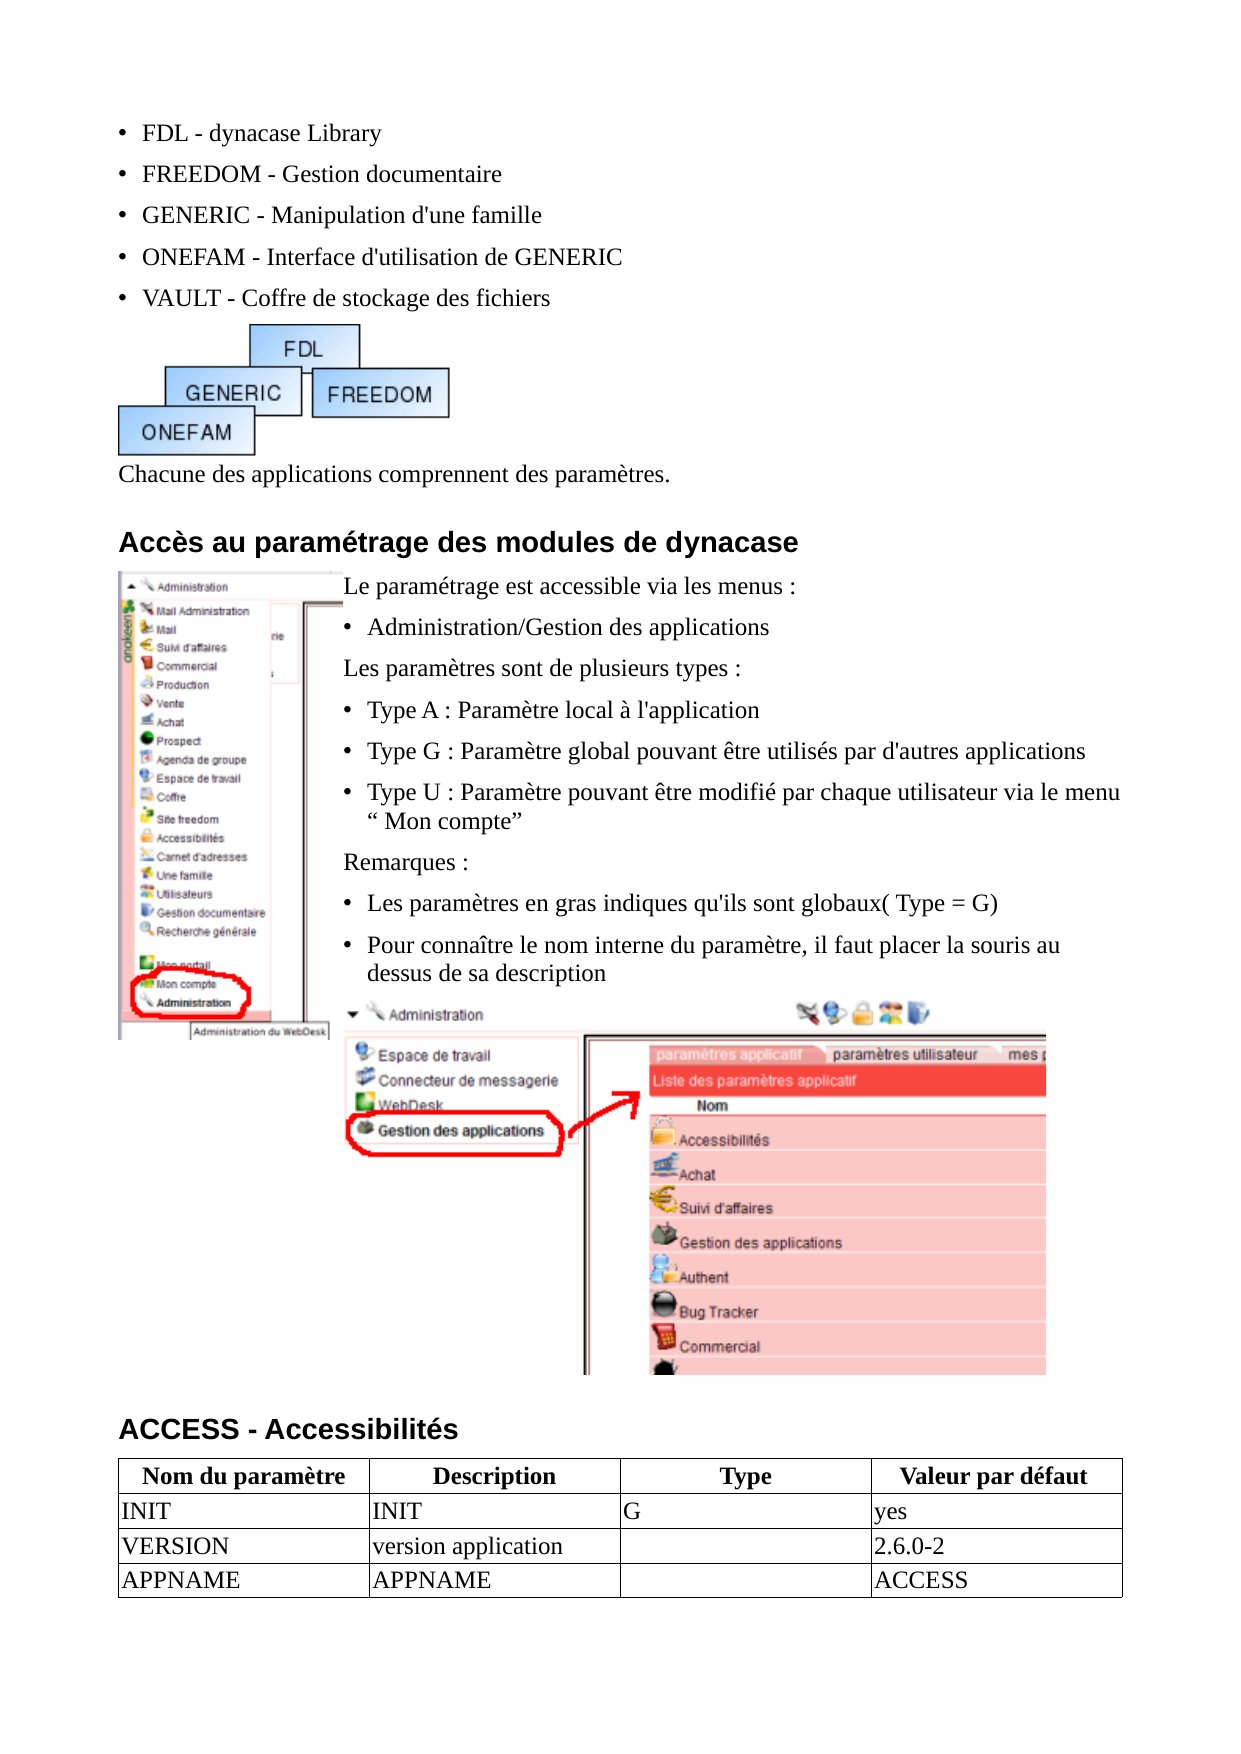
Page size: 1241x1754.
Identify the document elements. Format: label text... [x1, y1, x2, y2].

list VAULT - Coffre de stockage des fichiers [118, 283, 1122, 312]
list Type A : Paramètre local à l'application [344, 695, 1122, 723]
picture [118, 324, 453, 459]
table_cell G [621, 1494, 871, 1528]
table_cell ACCESS [872, 1564, 1122, 1597]
list FREEDOM - Gestion documentaire [118, 159, 1122, 188]
text Les paramètres sont de plusieurs types : [344, 653, 1122, 682]
table_cell version application [370, 1529, 620, 1562]
list ONEFAM - Interface d'utilisation de GENERIC [118, 242, 1122, 271]
picture [118, 571, 1047, 1375]
table_cell 2.6.0-2 [872, 1529, 1122, 1562]
table_cell INIT [119, 1494, 369, 1528]
text Le paramétrage est accessible via les menus : [344, 571, 1122, 600]
table_cell VERSION [119, 1529, 369, 1562]
subtitle Accès au paramétrage des modules de dynacase [118, 525, 1122, 558]
table_header Type [621, 1459, 871, 1493]
table_header Nom du paramètre [119, 1459, 369, 1493]
table_cell APPNAME [119, 1564, 369, 1597]
list GENERIC - Manipulation d'une famille [118, 201, 1122, 229]
table_cell INIT [370, 1494, 620, 1528]
table_cell yes [872, 1494, 1122, 1528]
table_header Valeur par défaut [872, 1459, 1122, 1493]
table_header Description [370, 1459, 620, 1493]
text Chacune des applications comprennent des paramètres. [118, 459, 1122, 487]
list Type G : Paramètre global pouvant être utilisés par d'autres applications [344, 736, 1122, 765]
list Pour connaître le nom interne du paramètre, il faut placer la souris au dessus de sa description [344, 930, 1122, 987]
list Type U : Paramètre pouvant être modifié par chaque utilisateur via le menu “ Mon compte” [344, 777, 1122, 835]
list Administration/Gestion des applications [344, 612, 1122, 641]
text Remarques : [344, 847, 1122, 876]
table_cell APPNAME [370, 1564, 620, 1597]
table_cell [621, 1564, 871, 1597]
subtitle ACCESS - Accessibilités [118, 1412, 1122, 1446]
list FDL - dynacase Library [118, 118, 1122, 147]
list Les paramètres en gras indiques qu'ils sont globaux( Type = G) [344, 888, 1122, 917]
table_cell [621, 1529, 871, 1562]
